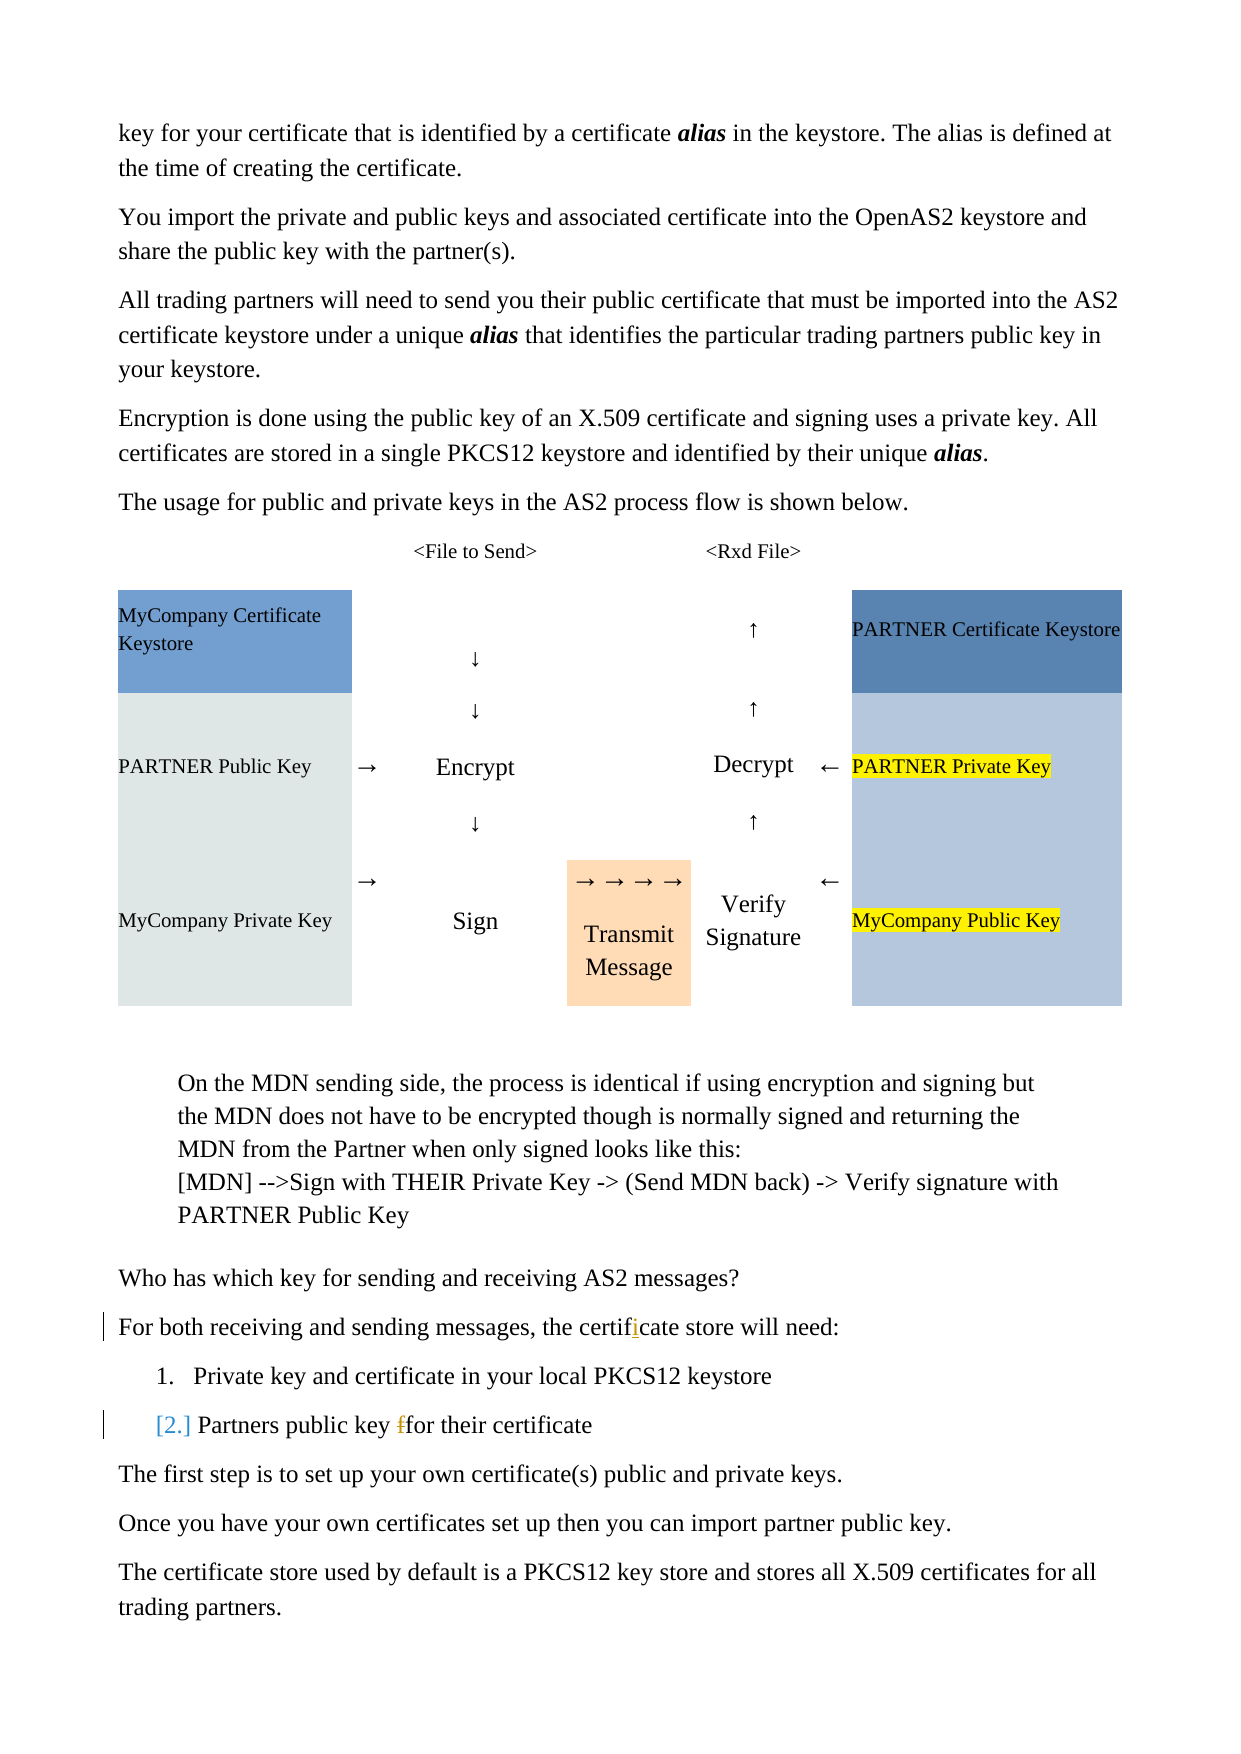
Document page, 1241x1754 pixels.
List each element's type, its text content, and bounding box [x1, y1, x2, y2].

table_cell ↓ [384, 693, 567, 746]
table_cell [815, 693, 852, 746]
table_cell ← [815, 860, 852, 1006]
table_header <File to Send> [384, 536, 567, 590]
table_cell Verify Signature [691, 860, 815, 1006]
table_header [815, 536, 852, 590]
text The first step is to set up your own certificate(s) public and private keys. [118, 1459, 1122, 1488]
table_cell MyCompany Public Key [852, 860, 1122, 1006]
table_cell ↑ [691, 806, 815, 860]
list Partners public key for their certificate [156, 1410, 1122, 1439]
table_cell [815, 806, 852, 860]
text All trading partners will need to send you their public certificate that must be imported into the AS2 certificate keystore under a unique alias that identifies the particular trading partners public key in your keystore. [118, 285, 1122, 383]
table_cell [118, 806, 352, 860]
table_cell PARTNER Certificate Keystore [852, 590, 1122, 693]
list Private key and certificate in your local PKCS12 keystore [156, 1361, 1122, 1390]
table_cell → [352, 860, 384, 1006]
table_cell [852, 693, 1122, 746]
table_cell → [352, 746, 384, 806]
table_cell MyCompany Private Key [118, 860, 352, 1006]
table_cell ← [815, 746, 852, 806]
table_header [118, 536, 352, 590]
text key for your certificate that is identified by a certificate alias in the keystore. The alias is defined at the time of creating the certificate. [118, 118, 1122, 181]
table_cell Encrypt [384, 746, 567, 806]
text Encryption is done using the public key of an X.509 certificate and signing uses a private key. All certificates are stored in a single PKCS12 keystore and identified by their unique alias. [118, 403, 1122, 466]
table_cell MyCompany Certificate Keystore [118, 590, 352, 693]
table_cell ↑ [691, 590, 815, 693]
table_cell [352, 693, 384, 746]
text On the MDN sending side, the process is identical if using encryption and signing but the MDN does not have to be encrypted though is normally signed and returning the MDN from the Partner when only signed looks like this: [MDN] -->Sign with THEIR Private Key -> (Send MDN back) -> Verify signature with PARTNER Public Key [177, 1068, 1063, 1229]
text For both receiving and sending messages, the certificate store will need: [118, 1312, 1122, 1341]
table_cell [352, 590, 384, 693]
table_cell ↓ [384, 590, 567, 693]
text You import the private and public keys and associated certificate into the OpenAS2 keystore and share the public key with the partner(s). [118, 202, 1122, 265]
text The usage for public and private keys in the AS2 process flow is shown below. [118, 487, 1122, 516]
table_header [352, 536, 384, 590]
table_cell ↑ [691, 693, 815, 746]
table_header [852, 536, 1122, 590]
table_cell [852, 806, 1122, 860]
table_cell PARTNER Private Key [852, 746, 1122, 806]
table_cell [567, 746, 691, 806]
table_cell [352, 806, 384, 860]
table_cell [567, 806, 691, 860]
table_cell Sign [384, 860, 567, 1006]
table_cell [815, 590, 852, 693]
text Once you have your own certificates set up then you can import partner public key. [118, 1508, 1122, 1537]
table_cell Decrypt [691, 746, 815, 806]
table_cell PARTNER Public Key [118, 746, 352, 806]
table_cell [567, 590, 691, 693]
table_cell ↓ [384, 806, 567, 860]
table_header <Rxd File> [691, 536, 815, 590]
table_cell →→→→ Transmit Message [567, 860, 691, 1006]
table_cell [567, 693, 691, 746]
text Who has which key for sending and receiving AS2 messages? [118, 1263, 1122, 1292]
text The certificate store used by default is a PKCS12 key store and stores all X.509 certificates for all trading partners. [118, 1557, 1122, 1621]
table_cell [118, 693, 352, 746]
table_header [567, 536, 691, 590]
